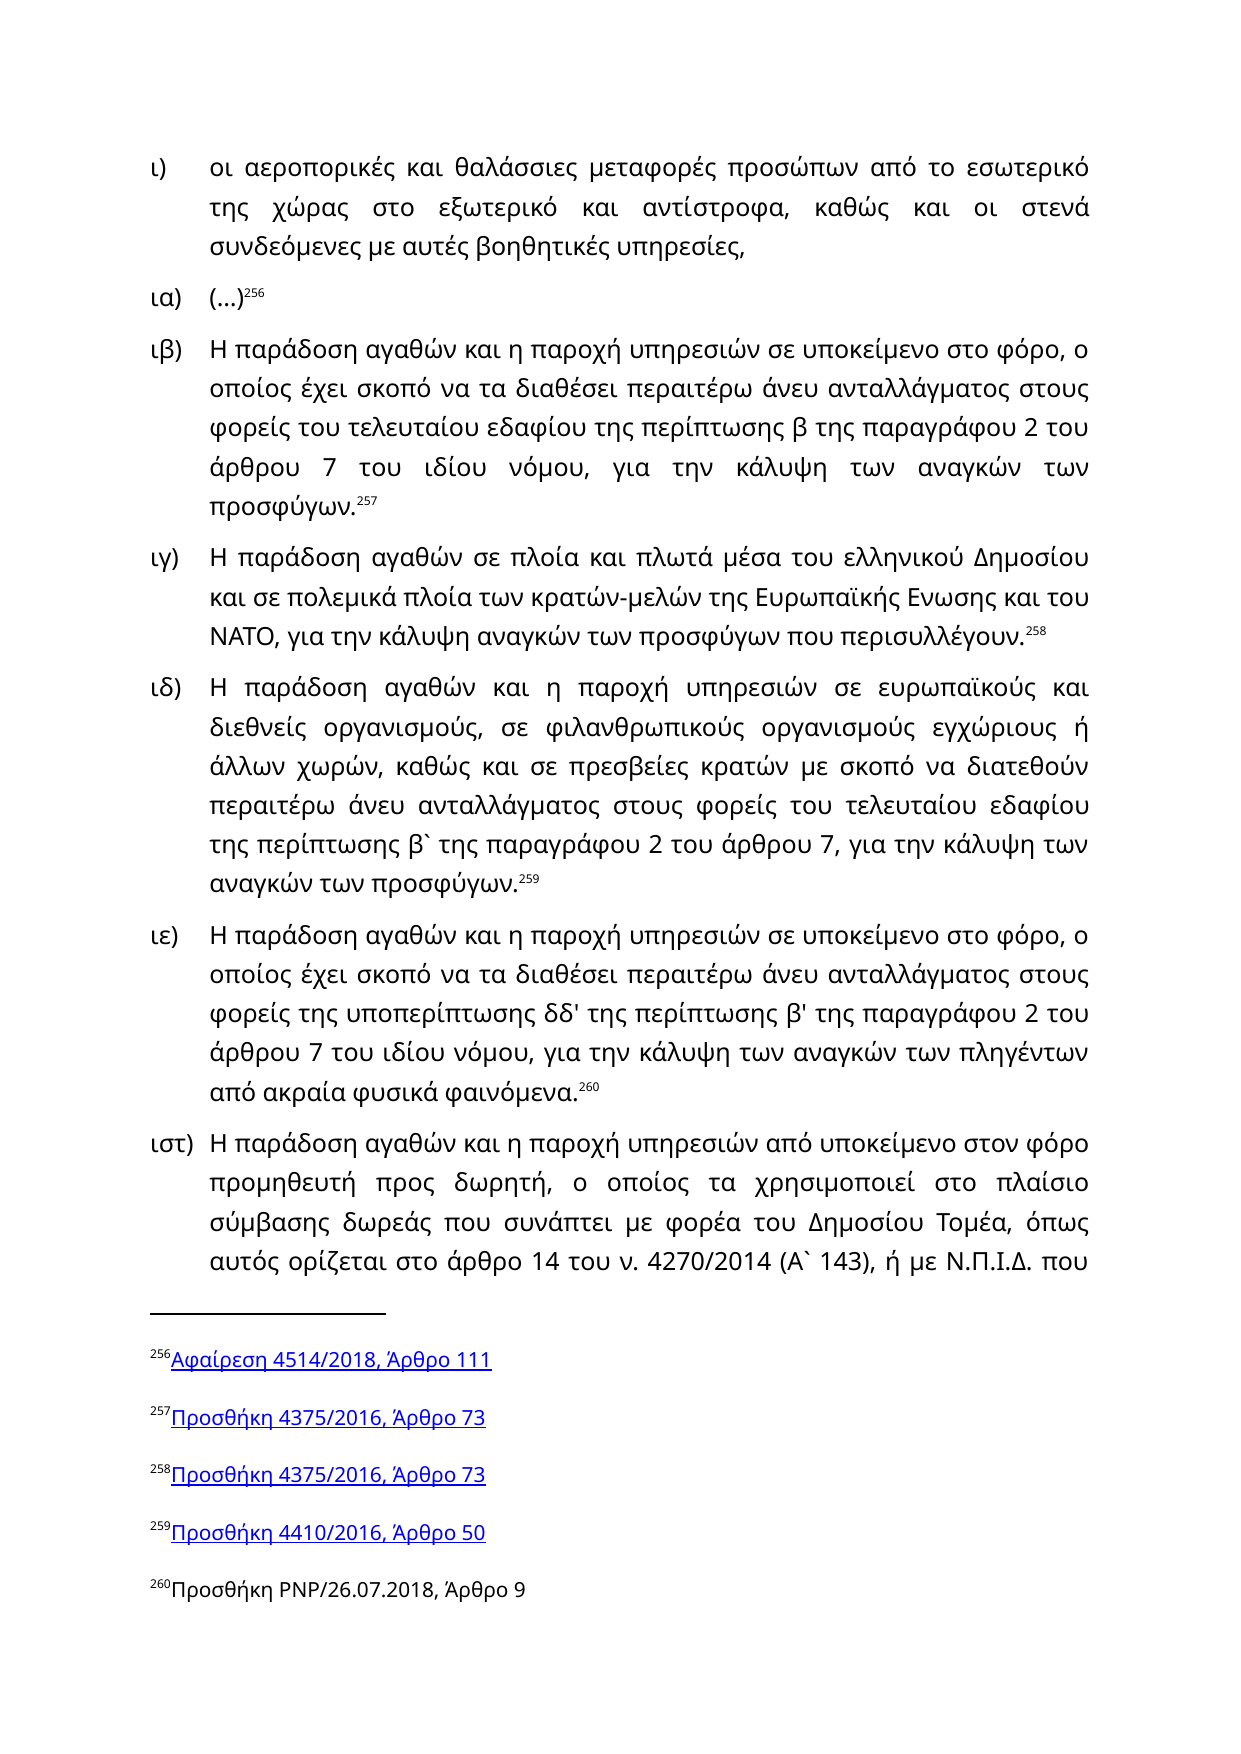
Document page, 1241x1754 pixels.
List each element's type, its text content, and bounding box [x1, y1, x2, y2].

text Αφαίρεση 4514/2018, Άρθρο 111 [150, 1345, 1090, 1373]
list ιγ) Η παράδοση αγαθών σε πλοία και πλωτά μέσα του ελληνικού Δημοσίου και σε πολεμικά πλοία των κρατών-μελών της Ευρωπαϊκής Ενωσης και του ΝΑΤΟ, για την κάλυψη αναγκών των προσφύγων που περισυλλέγουν. [150, 540, 1090, 652]
text Προσθήκη 4375/2016, Άρθρο 73 [150, 1403, 1090, 1431]
list ιε) Η παράδοση αγαθών και η παροχή υπηρεσιών σε υποκείμενο στο φόρο, ο οποίος έχει σκοπό να τα διαθέσει περαιτέρω άνευ ανταλλάγματος στους φορείς της υποπερίπτωσης δδ' της περίπτωσης β' της παραγράφου 2 του άρθρου 7 του ιδίου νόμου, για την κάλυψη των αναγκών των πληγέντων από ακραία φυσικά φαινόμενα. [150, 917, 1090, 1108]
list ια) (…) [150, 280, 1090, 314]
list ιστ) Η παράδοση αγαθών και η παροχή υπηρεσιών από υποκείμενο στον φόρο προμηθευτή προς δωρητή, ο οποίος τα χρησιμοποιεί στο πλαίσιο σύμβασης δωρεάς που συνάπτει με φορέα του Δημοσίου Τομέα, όπως αυτός ορίζεται στο άρθρο 14 του ν. 4270/2014 (Α` 143), ή με Ν.Π.Ι.Δ. που [150, 1126, 1090, 1277]
text Προσθήκη 4410/2016, Άρθρο 50 [150, 1518, 1090, 1546]
text Προσθήκη 4375/2016, Άρθρο 73 [150, 1460, 1090, 1489]
list ιβ) Η παράδοση αγαθών και η παροχή υπηρεσιών σε υποκείμενο στο φόρο, ο οποίος έχει σκοπό να τα διαθέσει περαιτέρω άνευ ανταλλάγματος στους φορείς του τελευταίου εδαφίου της περίπτωσης β της παραγράφου 2 του άρθρου 7 του ιδίου νόμου, για την κάλυψη των αναγκών των προσφύγων. [150, 332, 1090, 522]
list ιδ) Η παράδοση αγαθών και η παροχή υπηρεσιών σε ευρωπαϊκούς και διεθνείς οργανισμούς, σε φιλανθρωπικούς οργανισμούς εγχώριους ή άλλων χωρών, καθώς και σε πρεσβείες κρατών με σκοπό να διατεθούν περαιτέρω άνευ ανταλλάγματος στους φορείς του τελευταίου εδαφίου της περίπτωσης β` της παραγράφου 2 του άρθρου 7, για την κάλυψη των αναγκών των προσφύγων. [150, 670, 1090, 900]
text Προσθήκη PNP/26.07.2018, Άρθρο 9 [150, 1576, 1090, 1604]
list ι) οι αεροπορικές και θαλάσσιες μεταφορές προσώπων από το εσωτερικό της χώρας στο εξωτερικό και αντί­στροφα, καθώς και οι στενά συνδεόμενες με αυτές βοηθητικές υπηρεσίες, [150, 150, 1090, 262]
